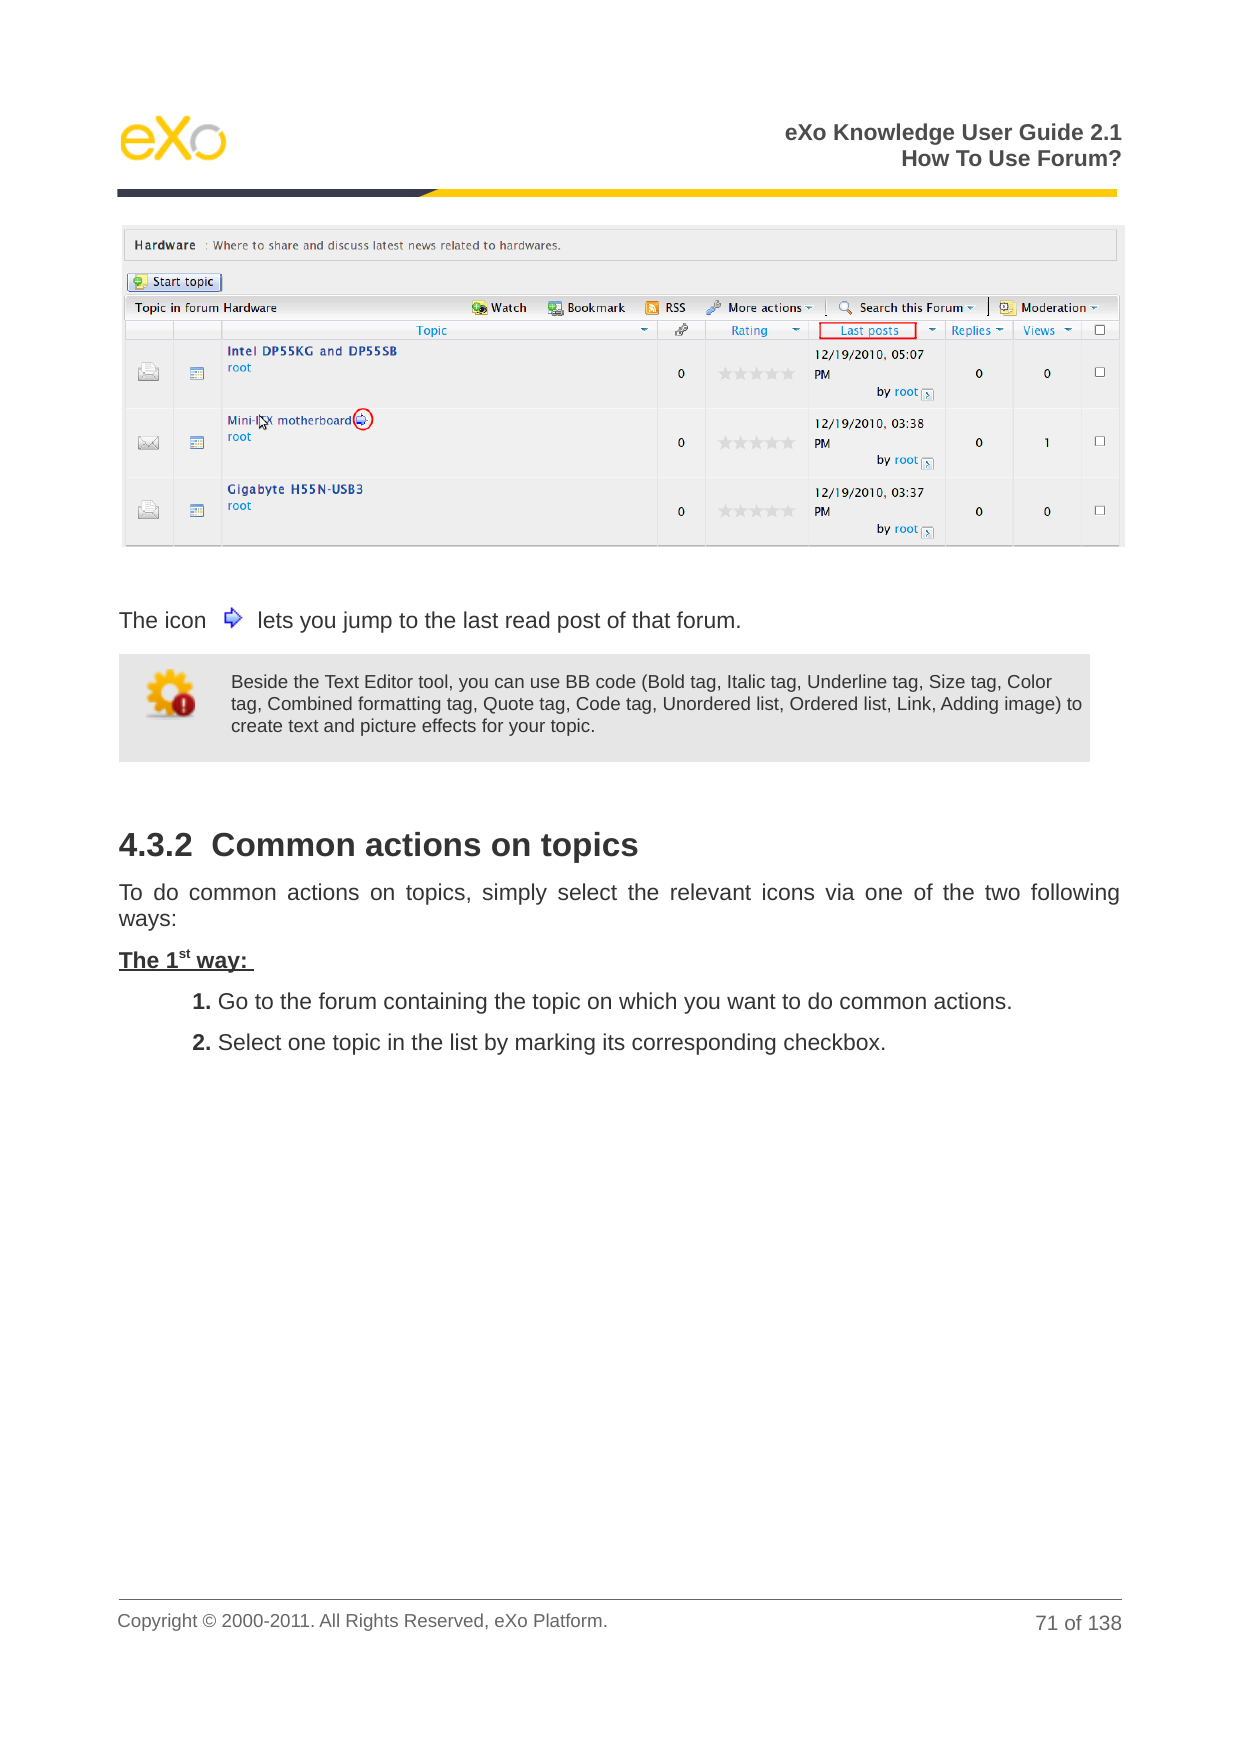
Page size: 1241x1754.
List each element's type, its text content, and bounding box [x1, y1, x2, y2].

table_header [119, 654, 225, 762]
subtitle Common actions on topics [118, 825, 1122, 864]
text 1. Go to the forum containing the topic on which you want to do common actions. [118, 988, 1122, 1014]
text The 1st way: [118, 947, 1122, 973]
picture [120, 115, 227, 161]
picture [117, 189, 1118, 197]
text The icon lets you jump to the last read post of that forum. [118, 596, 1122, 640]
text To do common actions on topics, simply select the relevant icons via one of the two following ways: [118, 879, 1122, 932]
picture [145, 669, 196, 720]
picture [220, 603, 244, 633]
text 2. Select one topic in the list by marking its corresponding checkbox. [118, 1029, 1122, 1056]
picture [121, 225, 1126, 547]
table_header Beside the Text Editor tool, you can use BB code (Bold tag, Italic tag, Underline tag, Size tag, Color tag, Combined formatting tag, Quote tag, Code tag, Unordered list, Ordered list, Link, Adding image) to create text and picture effects for your topic. [225, 654, 1090, 762]
